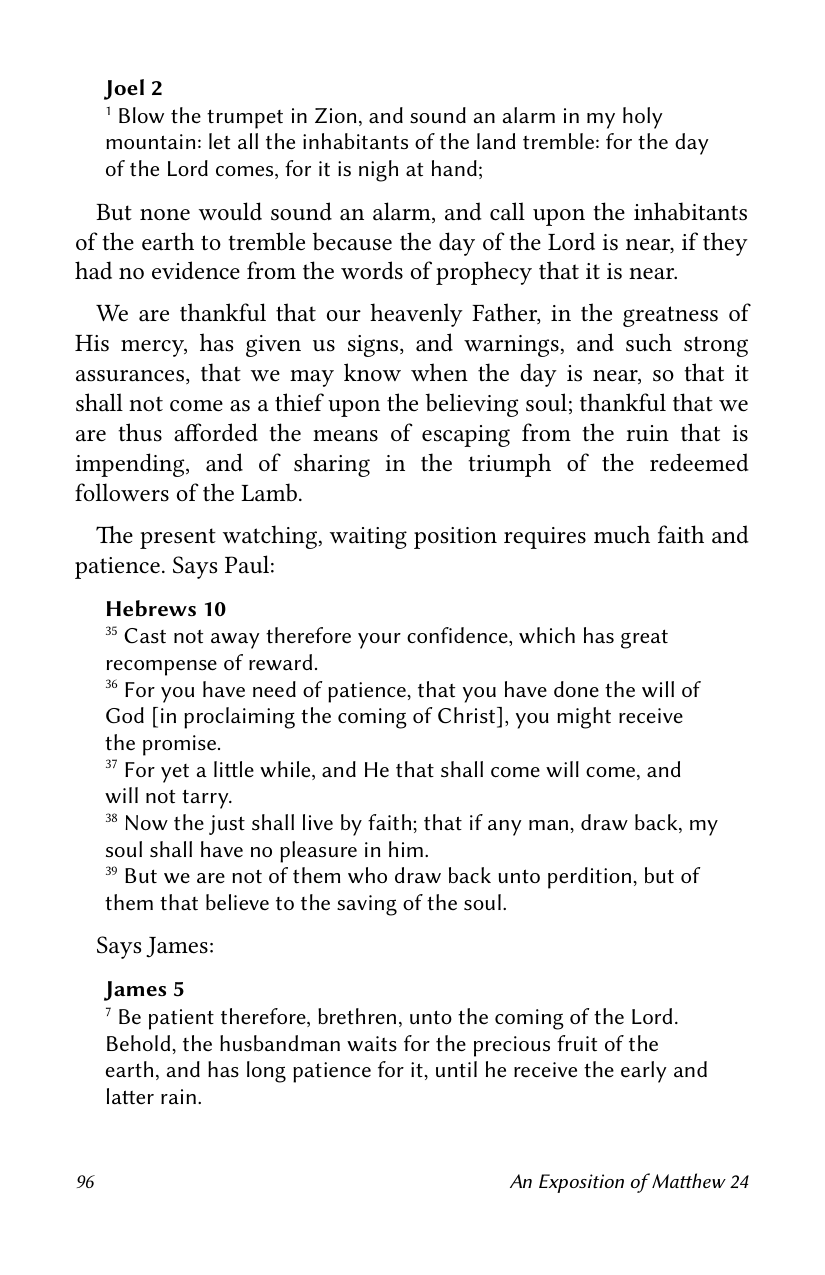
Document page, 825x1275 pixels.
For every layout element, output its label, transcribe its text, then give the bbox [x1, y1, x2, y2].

text But none would sound an alarm, and call upon the inhabitants of the earth to tremble because the day of the Lord is near, if they had no evidence from the words of prophecy that it is near. [75, 198, 750, 286]
text James 5 [105, 976, 750, 1002]
text The present watching, waiting position requires much faith and patience. Says Paul: [75, 521, 750, 579]
text Joel 2 [105, 75, 750, 101]
text We are thankful that our heavenly Father, in the greatness of His mercy, has given us signs, and warnings, and such strong assurances, that we may know when the day is near, so that it shall not come as a thief upon the believing soul; thankful that we are thus afforded the means of escaping from the ruin that is impending, and of sharing in the triumph of the redeemed followers of the Lamb. [75, 299, 750, 507]
text 7 Be patient therefore, brethren, unto the coming of the Lord. Behold, the husbandman waits for the precious fruit of the earth, and has long patience for it, until he receive the early and latter rain. [105, 1004, 720, 1110]
text 35 Cast not away therefore your confidence, which has great recompense of reward. [105, 623, 720, 676]
text Says James: [75, 931, 750, 960]
text 37 For yet a little while, and He that shall come will come, and will not tarry. [105, 756, 720, 809]
text 38 Now the just shall live by faith; that if any man, draw back, my soul shall have no pleasure in him. [105, 810, 720, 863]
text Hebrews 10 [105, 596, 750, 622]
text 1 Blow the trumpet in Zion, and sound an alarm in my holy mountain: let all the inhabitants of the land tremble: for the day of the Lord comes, for it is nigh at hand; [105, 103, 720, 182]
text 39 But we are not of them who draw back unto perdition, but of them that believe to the saving of the soul. [105, 863, 720, 916]
text 36 For you have need of patience, that you have done the will of God [in proclaiming the coming of Christ], you might receive the promise. [105, 676, 720, 756]
